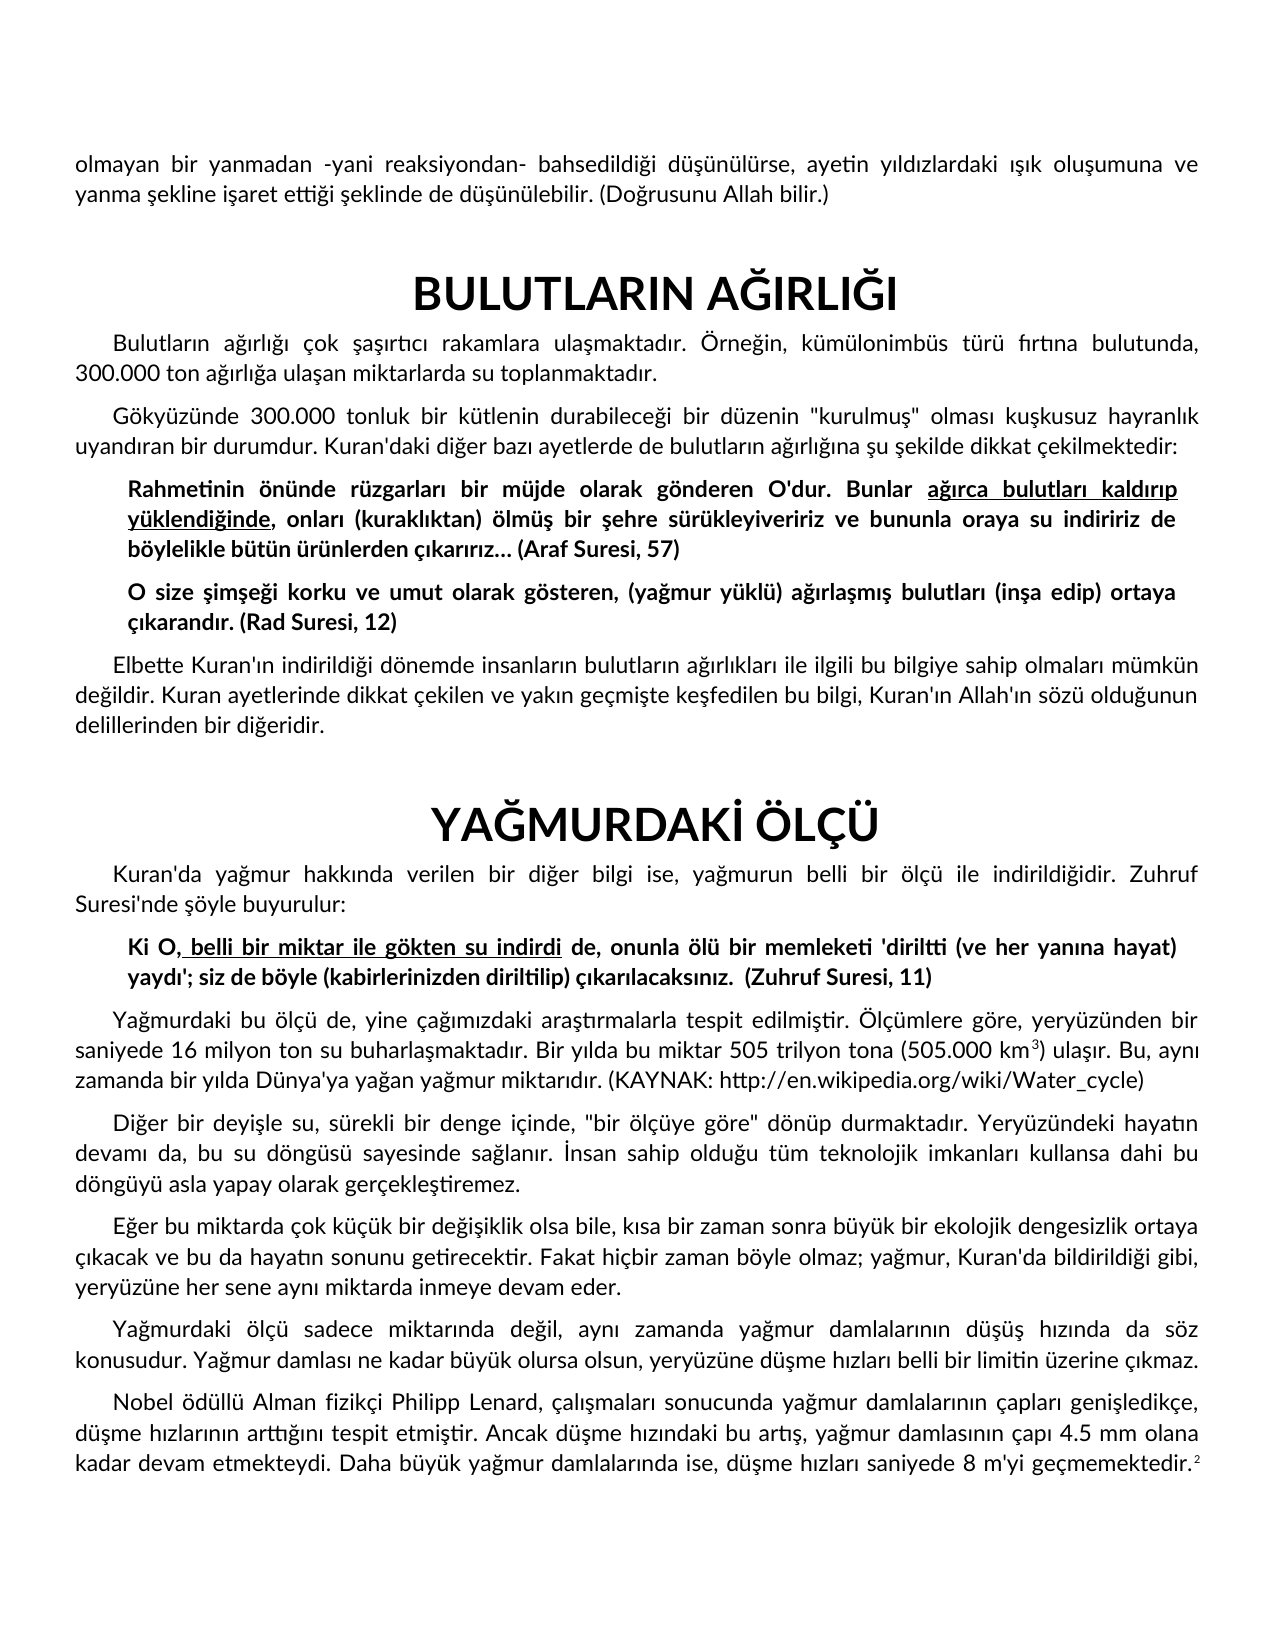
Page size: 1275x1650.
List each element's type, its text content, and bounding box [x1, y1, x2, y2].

text olmayan bir yanmadan -yani reaksiyondan- bahsedildiği düşünülürse, ayetin yıldızlardaki ışık oluşumuna ve yanma şekline işaret ettiği şeklinde de düşünülebilir. (Doğrusunu Allah bilir.) [75, 150, 1200, 208]
text Yağmurdaki bu ölçü de, yine çağımızdaki araştırmalarla tespit edilmiştir. Ölçümlere göre, yeryüzünden bir saniyede 16 milyon ton su buharlaşmaktadır. Bir yılda bu miktar 505 trilyon tona (505.000 km3) ulaşır. Bu, aynı zamanda bir yılda Dünya'ya yağan yağmur miktarıdır. (KAYNAK: http://en.wikipedia.org/wiki/Water_cycle) [75, 1006, 1200, 1094]
text Eğer bu miktarda çok küçük bir değişiklik olsa bile, kısa bir zaman sonra büyük bir ekolojik dengesizlik ortaya çıkacak ve bu da hayatın sonunu getirecektir. Fakat hiçbir zaman böyle olmaz; yağmur, Kuran'da bildirildiği gibi, yeryüzüne her sene aynı miktarda inmeye devam eder. [75, 1212, 1200, 1300]
text Rahmetinin önünde rüzgarları bir müjde olarak gönderen O'dur. Bunlar ağırca bulutları kaldırıp yüklendiğinde, onları (kuraklıktan) ölmüş bir şehre sürükleyiveririz ve bununla oraya su indiririz de böylelikle bütün ürünlerden çıkarırız… (Araf Suresi, 57) [127, 475, 1177, 563]
text Gökyüzünde 300.000 tonluk bir kütlenin durabileceği bir düzenin "kurulmuş" olması kuşkusuz hayranlık uyandıran bir durumdur. Kuran'daki diğer bazı ayetlerde de bulutların ağırlığına şu şekilde dikkat çekilmektedir: [75, 402, 1200, 459]
subtitle YAĞMURDAKİ ÖLÇÜ [112, 797, 1200, 852]
text Bulutların ağırlığı çok şaşırtıcı rakamlara ulaşmaktadır. Örneğin, kümülonimbüs türü fırtına bulutunda, 300.000 ton ağırlığa ulaşan miktarlarda su toplanmaktadır. [75, 329, 1200, 387]
subtitle BULUTLARIN AĞIRLIĞI [112, 266, 1200, 321]
text Nobel ödüllü Alman fizikçi Philipp Lenard, çalışmaları sonucunda yağmur damlalarının çapları genişledikçe, düşme hızlarının arttığını tespit etmiştir. Ancak düşme hızındaki bu artış, yağmur damlasının çapı 4.5 mm olana kadar devam etmekteydi. Daha büyük yağmur damlalarında ise, düşme hızları saniyede 8 m'yi geçmemektedir.2 [75, 1388, 1200, 1476]
text Kuran'da yağmur hakkında verilen bir diğer bilgi ise, yağmurun belli bir ölçü ile indirildiğidir. Zuhruf Suresi'nde şöyle buyurulur: [75, 860, 1200, 918]
text Yağmurdaki ölçü sadece miktarında değil, aynı zamanda yağmur damlalarının düşüş hızında da söz konusudur. Yağmur damlası ne kadar büyük olursa olsun, yeryüzüne düşme hızları belli bir limitin üzerine çıkmaz. [75, 1315, 1200, 1373]
text O size şimşeği korku ve umut olarak gösteren, (yağmur yüklü) ağırlaşmış bulutları (inşa edip) ortaya çıkarandır. (Rad Suresi, 12) [127, 578, 1177, 636]
text Ki O, belli bir miktar ile gökten su indirdi de, onunla ölü bir memleketi 'diriltti (ve her yanına hayat) yaydı'; siz de böyle (kabirlerinizden diriltilip) çıkarılacaksınız. (Zuhruf Suresi, 11) [127, 933, 1177, 991]
text Elbette Kuran'ın indirildiği dönemde insanların bulutların ağırlıkları ile ilgili bu bilgiye sahip olmaları mümkün değildir. Kuran ayetlerinde dikkat çekilen ve yakın geçmişte keşfedilen bu bilgi, Kuran'ın Allah'ın sözü olduğunun delillerinden bir diğeridir. [75, 651, 1200, 739]
text Diğer bir deyişle su, sürekli bir denge içinde, "bir ölçüye göre" dönüp durmaktadır. Yeryüzündeki hayatın devamı da, bu su döngüsü sayesinde sağlanır. İnsan sahip olduğu tüm teknolojik imkanları kullansa dahi bu döngüyü asla yapay olarak gerçekleştiremez. [75, 1109, 1200, 1197]
